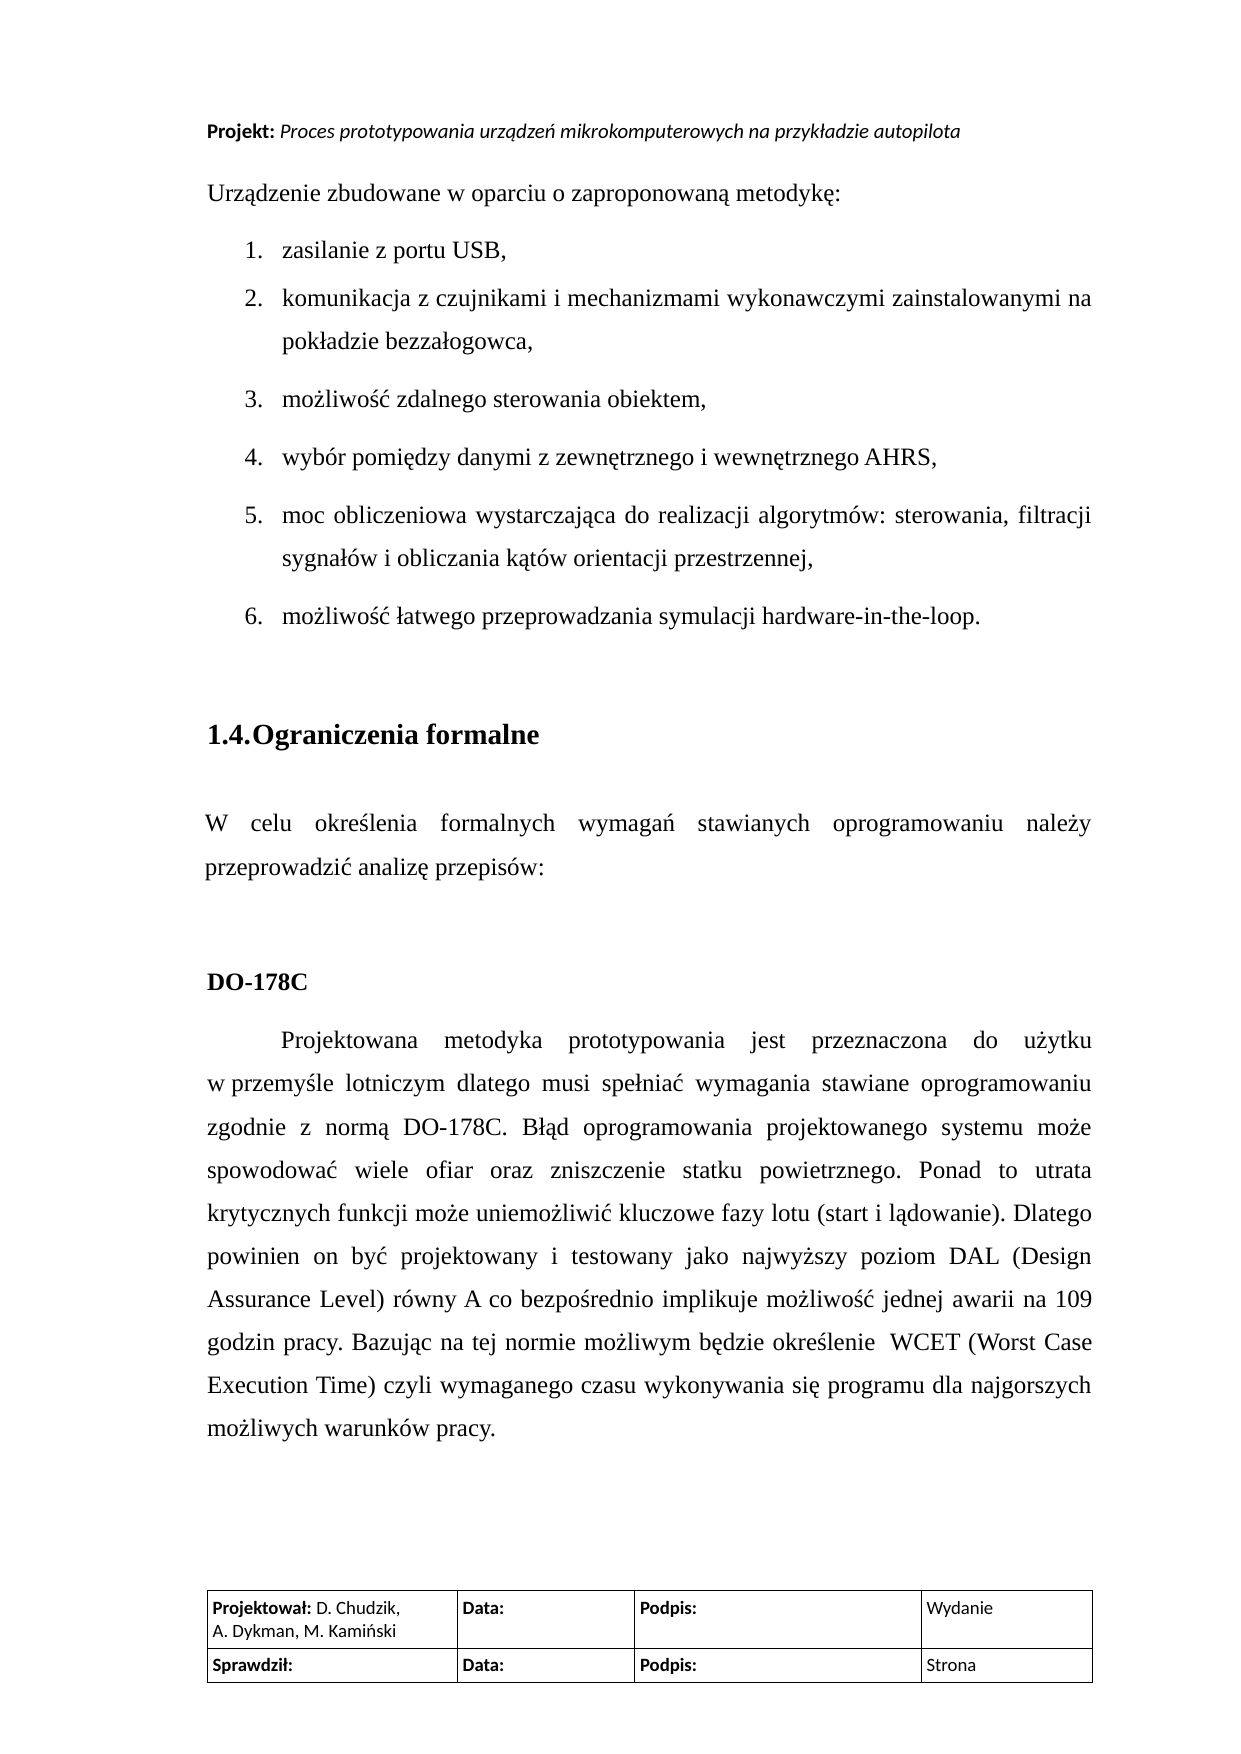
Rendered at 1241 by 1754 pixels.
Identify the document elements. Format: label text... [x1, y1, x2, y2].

list wybór pomiędzy danymi z zewnętrznego i wewnętrznego AHRS, [244, 442, 1092, 471]
text Urządzenie zbudowane w oparciu o zaproponowaną metodykę: [207, 178, 1092, 206]
list możliwość zdalnego sterowania obiektem, [244, 384, 1092, 413]
list komunikacja z czujnikami i mechanizmami wykonawczymi zainstalowanymi na pokładzie bezzałogowca, [244, 283, 1092, 355]
text W celu określenia formalnych wymagań stawianych oprogramowaniu należy przeprowadzić analizę przepisów: [204, 808, 1092, 880]
list zasilanie z portu USB, [244, 236, 1092, 264]
list moc obliczeniowa wystarczająca do realizacji algorytmów: sterowania, filtracji sygnałów i obliczania kątów orientacji przestrzennej, [244, 500, 1092, 572]
list możliwość łatwego przeprowadzania symulacji hardware-in-the-loop. [244, 601, 1092, 630]
text DO-178C [207, 967, 1092, 996]
text Projektowana metodyka prototypowania jest przeznaczona do użytku w przemyśle lotniczym dlatego musi spełniać wymagania stawiane oprogramowaniu zgodnie z normą DO-178C. Błąd oprogramowania projektowanego systemu może spowodować wiele ofiar oraz zniszczenie statku powietrznego. Ponad to utrata krytycznych funkcji może uniemożliwić kluczowe fazy lotu (start i lądowanie). Dlatego powinien on być projektowany i testowany jako najwyższy poziom DAL (Design Assurance Level) równy A co bezpośrednio implikuje możliwość jednej awarii na 109 godzin pracy. Bazując na tej normie możliwym będzie określenie WCET (Worst Case Execution Time) czyli wymaganego czasu wykonywania się programu dla najgorszych możliwych warunków pracy. [207, 1025, 1092, 1442]
subtitle Ograniczenia formalne [207, 717, 1092, 751]
